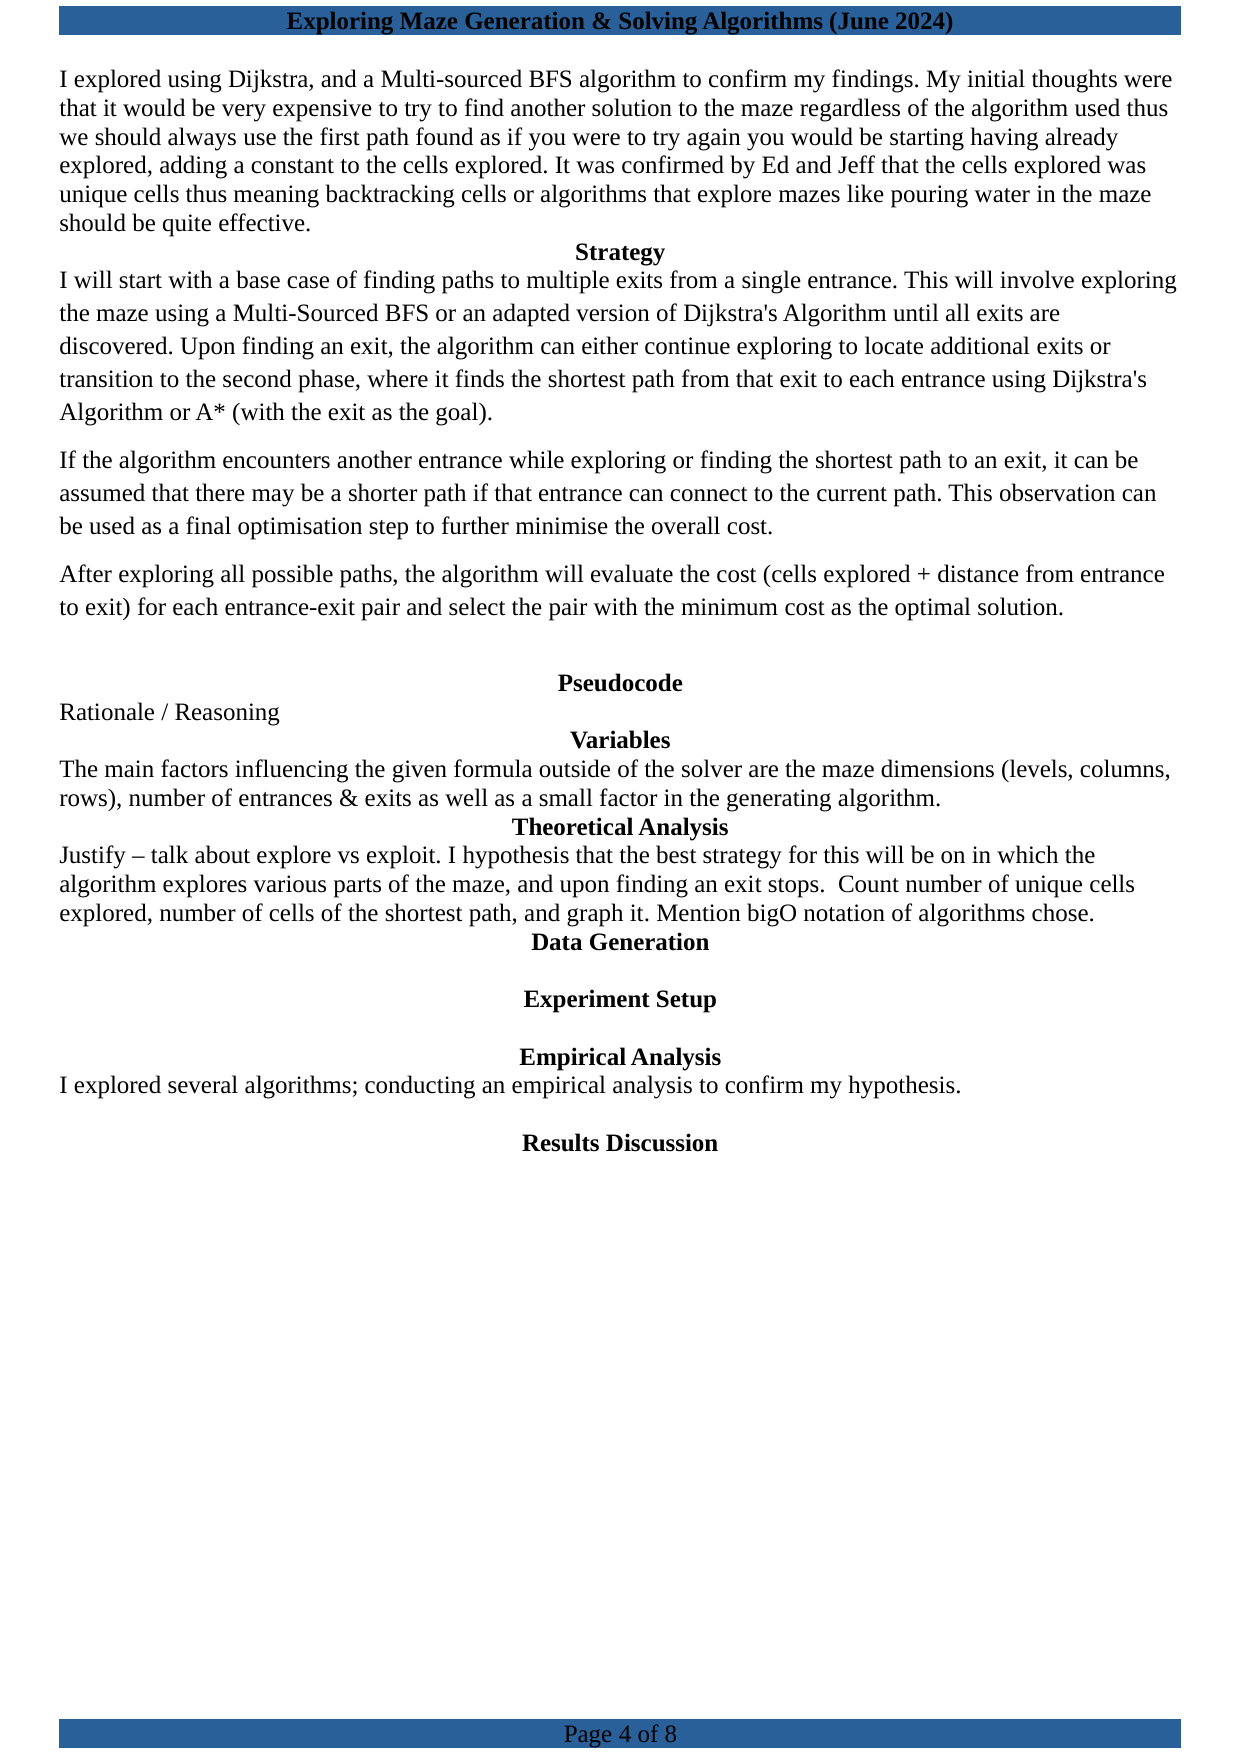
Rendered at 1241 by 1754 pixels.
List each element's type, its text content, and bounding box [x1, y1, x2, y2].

text Rationale / Reasoning [59, 697, 1181, 726]
text Strategy [59, 237, 1181, 265]
text I explored several algorithms; conducting an empirical analysis to confirm my hypothesis. [59, 1071, 1181, 1099]
text Theoretical Analysis [59, 812, 1181, 841]
text After exploring all possible paths, the algorithm will evaluate the cost (cells explored + distance from entrance to exit) for each entrance-exit pair and select the pair with the minimum cost as the optimal solution. [59, 559, 1181, 621]
text Empirical Analysis [59, 1042, 1181, 1071]
text Data Generation [59, 927, 1181, 956]
text Variables [59, 726, 1181, 754]
text The main factors influencing the given formula outside of the solver are the maze dimensions (levels, columns, rows), number of entrances & exits as well as a small factor in the generating algorithm. [59, 754, 1181, 812]
text Results Discussion [59, 1128, 1181, 1157]
text Pseudocode [59, 668, 1181, 697]
text Justify – talk about explore vs exploit. I hypothesis that the best strategy for this will be on in which the algorithm explores various parts of the maze, and upon finding an exit stops. Count number of unique cells explored, number of cells of the shortest path, and graph it. Mention bigO notation of algorithms chose. [59, 841, 1181, 927]
text If the algorithm encounters another entrance while exploring or finding the shortest path to an exit, it can be assumed that there may be a shorter path if that entrance can connect to the current path. This observation can be used as a final optimisation step to further minimise the overall cost. [59, 445, 1181, 540]
text I will start with a base case of finding paths to multiple exits from a single entrance. This will involve exploring the maze using a Multi-Sourced BFS or an adapted version of Dijkstra's Algorithm until all exits are discovered. Upon finding an exit, the algorithm can either continue exploring to locate additional exits or transition to the second phase, where it finds the shortest path from that exit to each entrance using Dijkstra's Algorithm or A* (with the exit as the goal). [59, 265, 1181, 426]
text Experiment Setup [59, 984, 1181, 1013]
text I explored using Dijkstra, and a Multi-sourced BFS algorithm to confirm my findings. My initial thoughts were that it would be very expensive to try to find another solution to the maze regardless of the algorithm used thus we should always use the first path found as if you were to try again you would be starting having already explored, adding a constant to the cells explored. It was confirmed by Ed and Jeff that the cells explored was unique cells thus meaning backtracking cells or algorithms that explore mazes like pouring water in the maze should be quite effective. [59, 64, 1181, 237]
